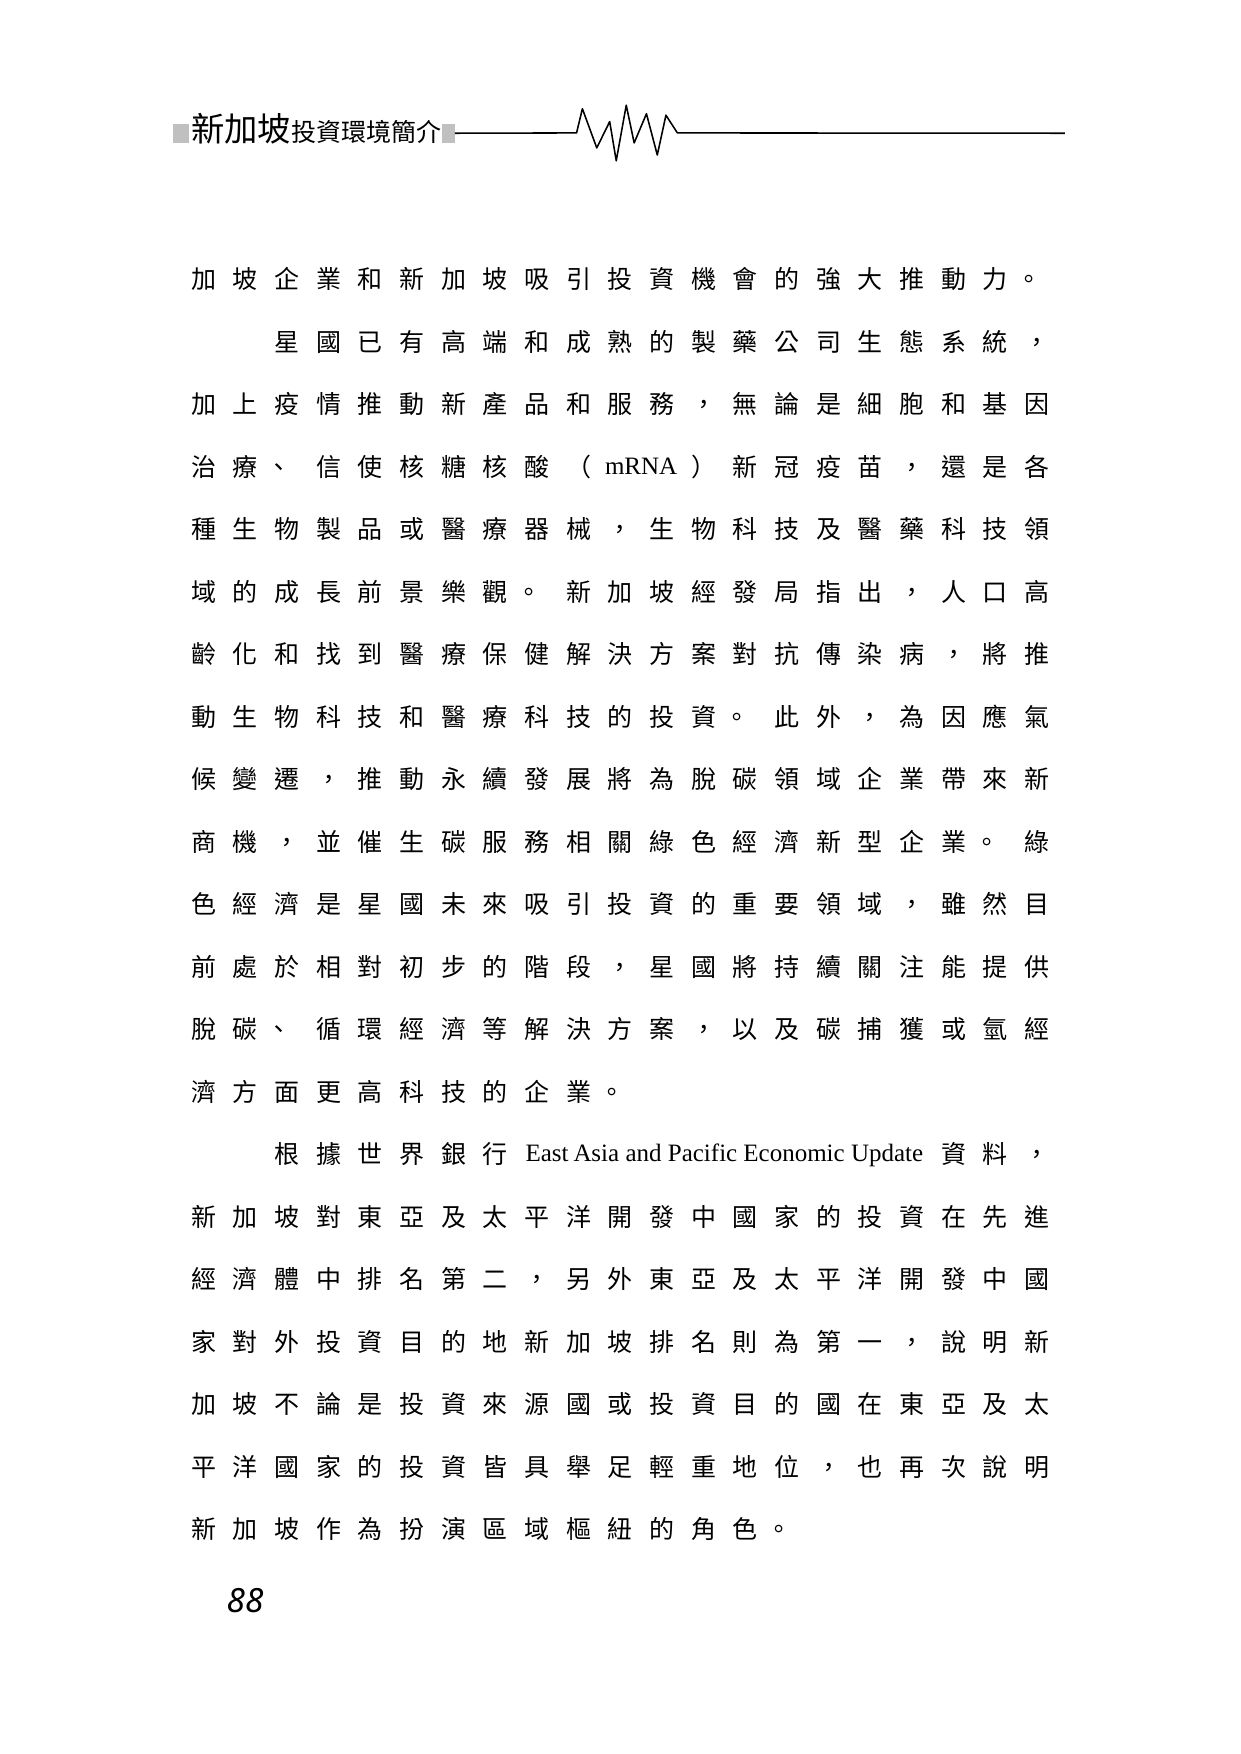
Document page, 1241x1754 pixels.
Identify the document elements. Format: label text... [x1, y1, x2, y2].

text 星國已有高端和成熟的製藥公司生態系統，加上疫情推動新產品和服務，無論是細胞和基因治療、信使核糖核酸（mRNA）新冠疫苗，還是各種生物製品或醫療器械，生物科技及醫藥科技領域的成長前景樂觀。新加坡經發局指出，人口高齡化和找到醫療保健解決方案對抗傳染病，將推動生物科技和醫療科技的投資。此外，為因應氣候變遷，推動永續發展將為脫碳領域企業帶來新商機，並催生碳服務相關綠色經濟新型企業。綠色經濟是星國未來吸引投資的重要領域，雖然目前處於相對初步的階段，星國將持續關注能提供脫碳、循環經濟等解決方案，以及碳捕獲或氫經濟方面更高科技的企業。 [183, 299, 1058, 1111]
text 根據世界銀行East Asia and Pacific Economic Update資料，新加坡對東亞及太平洋開發中國家的投資在先進經濟體中排名第二，另外東亞及太平洋開發中國家對外投資目的地新加坡排名則為第一，說明新加坡不論是投資來源國或投資目的國在東亞及太平洋國家的投資皆具舉足輕重地位，也再次說明新加坡作為扮演區域樞紐的角色。 [183, 1111, 1058, 1549]
text 加坡企業和新加坡吸引投資機會的強大推動力。 [183, 236, 1058, 299]
